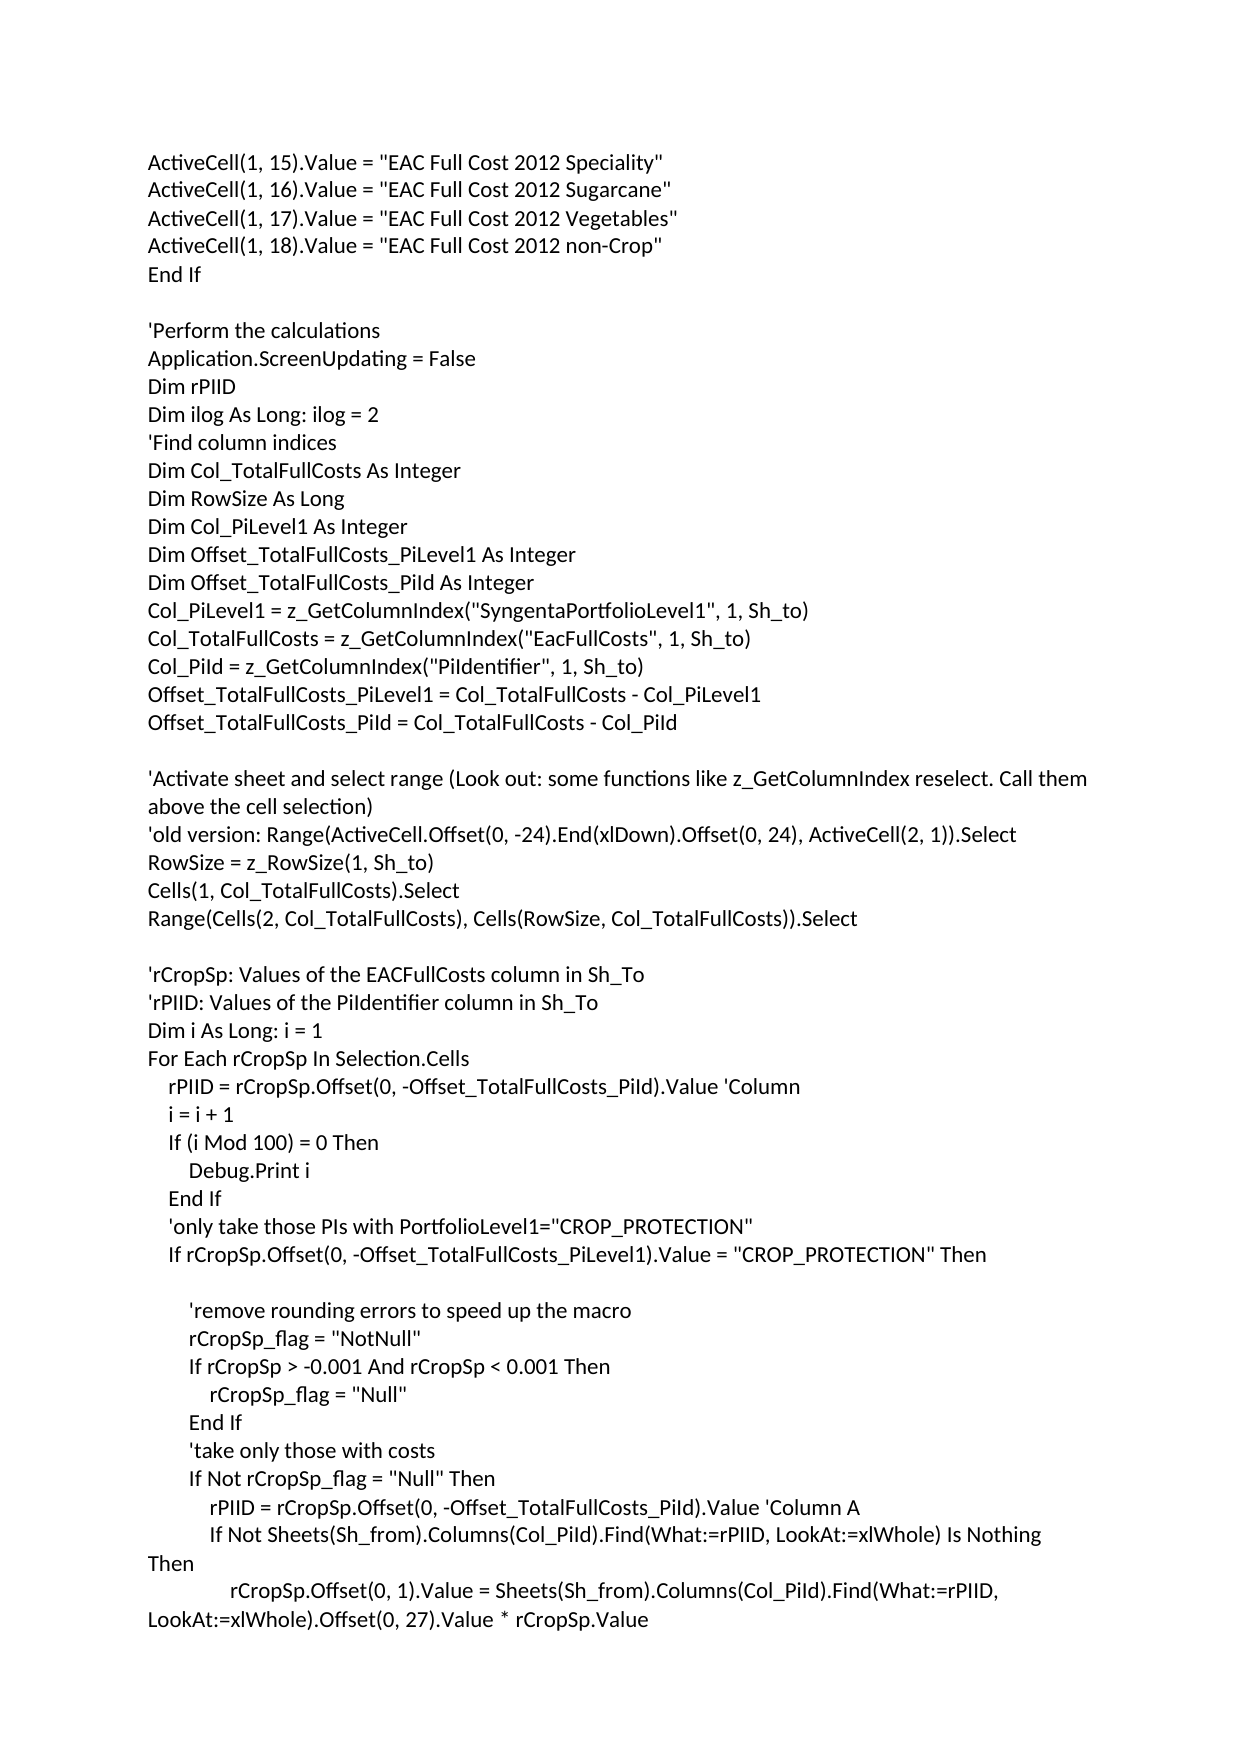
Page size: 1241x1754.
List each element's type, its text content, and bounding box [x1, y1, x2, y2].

text Offset_TotalFullCosts_PiId = Col_TotalFullCosts - Col_PiId [148, 708, 1093, 736]
text Col_PiLevel1 = z_GetColumnIndex("SyngentaPortfolioLevel1", 1, Sh_to) [148, 596, 1093, 624]
text Dim i As Long: i = 1 [148, 1016, 1093, 1044]
text If Not Sheets(Sh_from).Columns(Col_PiId).Find(What:=rPIID, LookAt:=xlWhole) Is Nothing Then [148, 1521, 1093, 1577]
text ActiveCell(1, 15).Value = "EAC Full Cost 2012 Speciality" [148, 148, 1093, 176]
text Dim Col_PiLevel1 As Integer [148, 512, 1093, 540]
text End If [148, 1408, 1093, 1437]
text Range(Cells(2, Col_TotalFullCosts), Cells(RowSize, Col_TotalFullCosts)).Select [148, 904, 1093, 932]
text If Not rCropSp_flag = "Null" Then [148, 1464, 1093, 1493]
text If rCropSp.Offset(0, -Offset_TotalFullCosts_PiLevel1).Value = "CROP_PROTECTION" Then [148, 1240, 1093, 1268]
text 'remove rounding errors to speed up the macro [148, 1296, 1093, 1324]
text 'rCropSp: Values of the EACFullCosts column in Sh_To [148, 960, 1093, 988]
text If rCropSp > -0.001 And rCropSp < 0.001 Then [148, 1352, 1093, 1381]
text Dim rPIID [148, 372, 1093, 400]
text ActiveCell(1, 18).Value = "EAC Full Cost 2012 non-Crop" [148, 232, 1093, 260]
text rPIID = rCropSp.Offset(0, -Offset_TotalFullCosts_PiId).Value 'Column [148, 1072, 1093, 1100]
text 'take only those with costs [148, 1437, 1093, 1464]
text End If [148, 260, 1093, 288]
text rPIID = rCropSp.Offset(0, -Offset_TotalFullCosts_PiId).Value 'Column A [148, 1493, 1093, 1521]
text Cells(1, Col_TotalFullCosts).Select [148, 876, 1093, 904]
text 'Perform the calculations [148, 316, 1093, 344]
text Col_TotalFullCosts = z_GetColumnIndex("EacFullCosts", 1, Sh_to) [148, 624, 1093, 652]
text Application.ScreenUpdating = False [148, 344, 1093, 372]
text rCropSp_flag = "Null" [148, 1381, 1093, 1408]
text Col_PiId = z_GetColumnIndex("PiIdentifier", 1, Sh_to) [148, 652, 1093, 680]
text i = i + 1 [148, 1100, 1093, 1128]
text ActiveCell(1, 16).Value = "EAC Full Cost 2012 Sugarcane" [148, 176, 1093, 204]
text Dim Offset_TotalFullCosts_PiId As Integer [148, 568, 1093, 596]
text Dim ilog As Long: ilog = 2 [148, 400, 1093, 428]
text Dim RowSize As Long [148, 484, 1093, 512]
text End If [148, 1184, 1093, 1212]
text If (i Mod 100) = 0 Then [148, 1128, 1093, 1156]
text 'Activate sheet and select range (Look out: some functions like z_GetColumnIndex reselect. Call them above the cell selection) [148, 764, 1093, 820]
text RowSize = z_RowSize(1, Sh_to) [148, 848, 1093, 876]
text 'rPIID: Values of the PiIdentifier column in Sh_To [148, 988, 1093, 1016]
text ActiveCell(1, 17).Value = "EAC Full Cost 2012 Vegetables" [148, 204, 1093, 232]
text rCropSp_flag = "NotNull" [148, 1324, 1093, 1352]
text Dim Offset_TotalFullCosts_PiLevel1 As Integer [148, 540, 1093, 568]
text Dim Col_TotalFullCosts As Integer [148, 456, 1093, 484]
text 'only take those PIs with PortfolioLevel1="CROP_PROTECTION" [148, 1212, 1093, 1240]
text Offset_TotalFullCosts_PiLevel1 = Col_TotalFullCosts - Col_PiLevel1 [148, 680, 1093, 708]
text rCropSp.Offset(0, 1).Value = Sheets(Sh_from).Columns(Col_PiId).Find(What:=rPIID, LookAt:=xlWhole).Offset(0, 27).Value * rCropSp.Value [148, 1577, 1093, 1633]
text Debug.Print i [148, 1156, 1093, 1184]
text 'Find column indices [148, 428, 1093, 456]
text For Each rCropSp In Selection.Cells [148, 1044, 1093, 1072]
text 'old version: Range(ActiveCell.Offset(0, -24).End(xlDown).Offset(0, 24), ActiveCell(2, 1)).Select [148, 820, 1093, 848]
